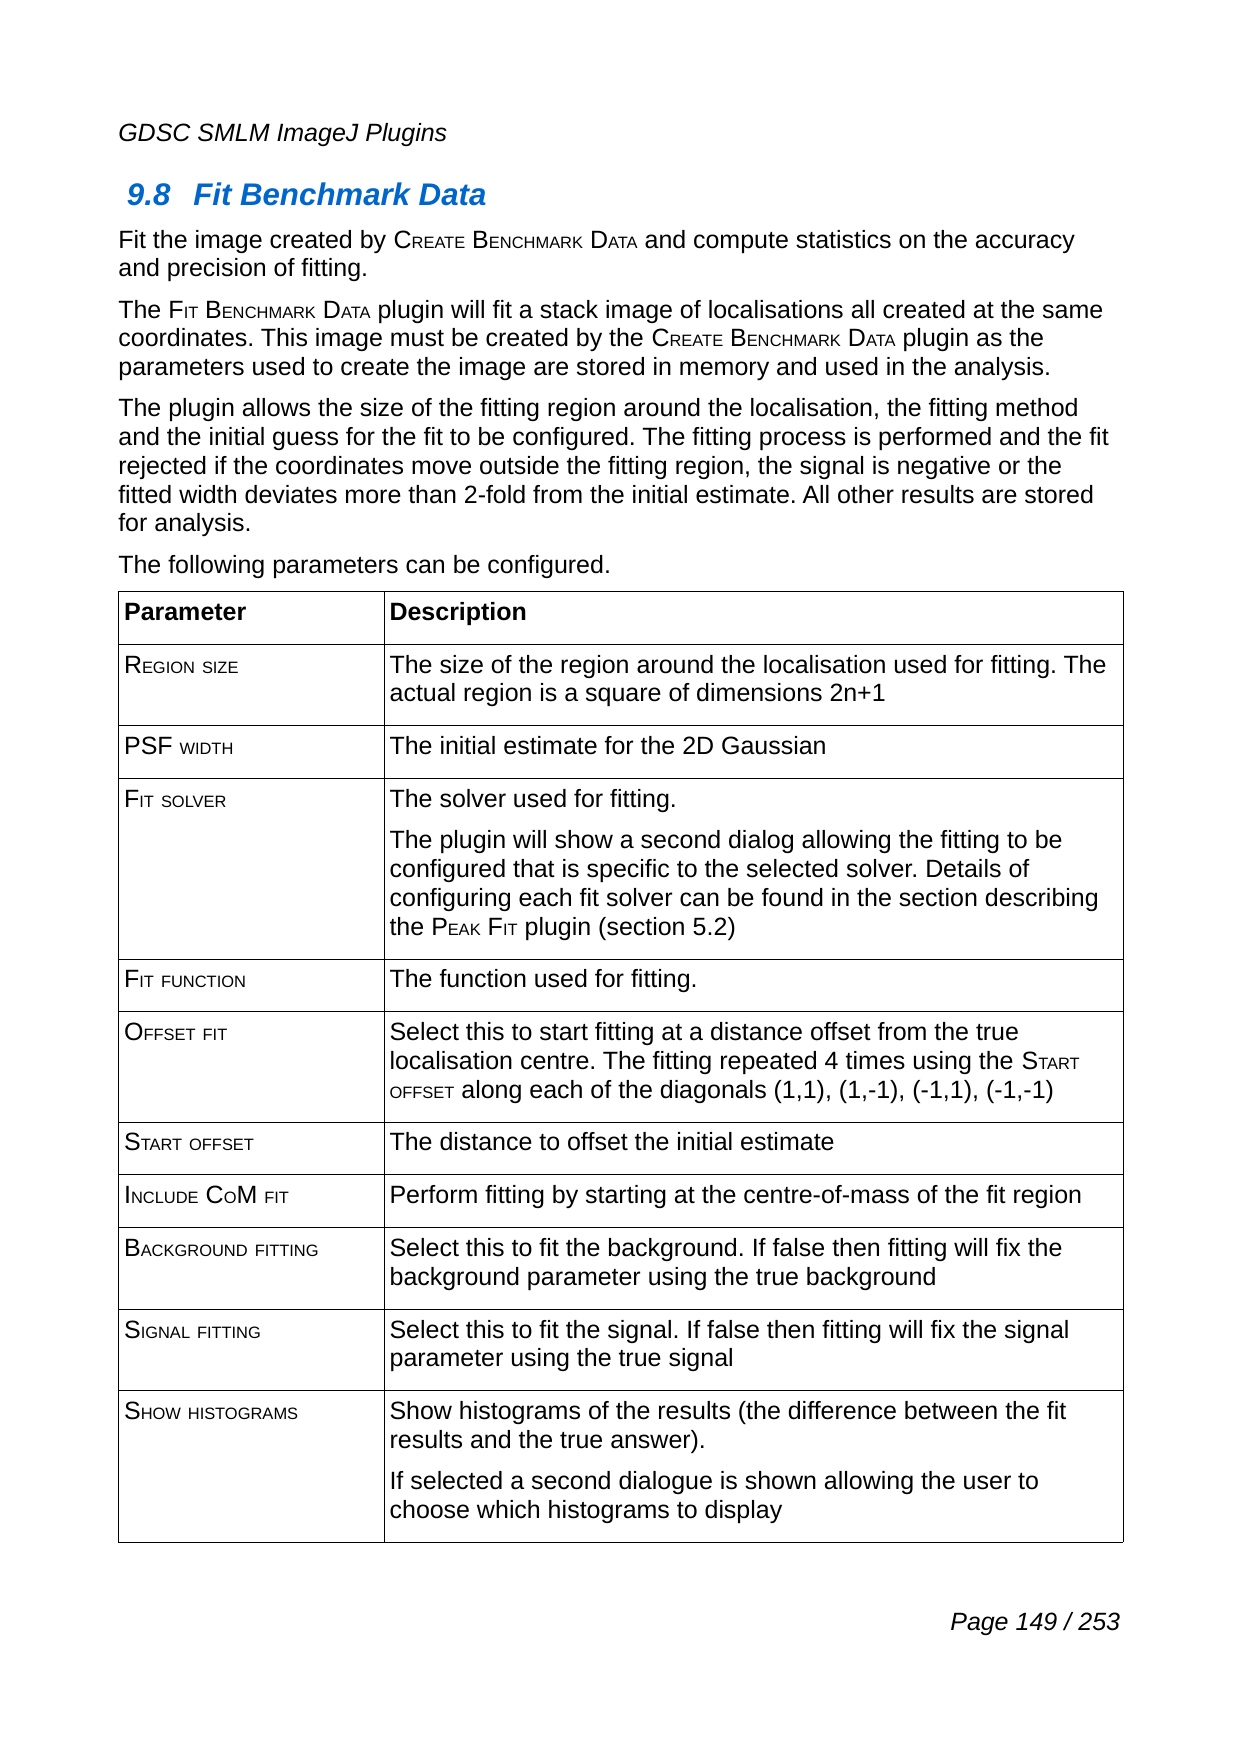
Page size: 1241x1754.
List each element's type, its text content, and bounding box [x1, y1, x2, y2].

text The Fit Benchmark Data plugin will fit a stack image of localisations all created at the same coordinates. This image must be created by the Create Benchmark Data plugin as the parameters used to create the image are stored in memory and used in the analysis. [118, 295, 1122, 381]
text The plugin allows the size of the fitting region around the localisation, the fitting method and the initial guess for the fit to be configured. The fitting process is performed and the fit rejected if the coordinates move outside the fitting region, the signal is negative or the fitted width deviates more than 2-fold from the initial estimate. All other results are stored for analysis. [118, 393, 1122, 537]
table_cell Offset fit [119, 1012, 384, 1122]
subtitle Fit Benchmark Data [118, 176, 1122, 212]
table_cell Start offset [119, 1123, 384, 1174]
table_cell The distance to offset the initial estimate [385, 1123, 1123, 1174]
table_header Parameter [119, 592, 384, 644]
table_cell The initial estimate for the 2D Gaussian [385, 726, 1123, 778]
table_cell Fit function [119, 960, 384, 1011]
table_cell Region size [119, 645, 384, 725]
table_cell PSF width [119, 726, 384, 778]
table_cell Show histograms [119, 1391, 384, 1542]
table_cell Select this to fit the signal. If false then fitting will fix the signal parameter using the true signal [385, 1310, 1123, 1390]
table_cell Show histograms of the results (the difference between the fit results and the true answer). If selected a second dialogue is shown allowing the user to choose which histograms to display [385, 1391, 1123, 1542]
table_cell Select this to fit the background. If false then fitting will fix the background parameter using the true background [385, 1228, 1123, 1309]
table_cell Include CoM fit [119, 1175, 384, 1227]
table_cell The function used for fitting. [385, 960, 1123, 1011]
table_cell The size of the region around the localisation used for fitting. The actual region is a square of dimensions 2n+1 [385, 645, 1123, 725]
table_cell Perform fitting by starting at the centre-of-mass of the fit region [385, 1175, 1123, 1227]
table_cell Select this to start fitting at a distance offset from the true localisation centre. The fitting repeated 4 times using the Start offset along each of the diagonals (1,1), (1,-1), (-1,1), (-1,-1) [385, 1012, 1123, 1122]
text Fit the image created by Create Benchmark Data and compute statistics on the accuracy and precision of fitting. [118, 225, 1122, 282]
table_cell Signal fitting [119, 1310, 384, 1390]
table_cell Background fitting [119, 1228, 384, 1309]
table_header Description [385, 592, 1123, 644]
table_cell The solver used for fitting. The plugin will show a second dialog allowing the fitting to be configured that is specific to the selected solver. Details of configuring each fit solver can be found in the section describing the Peak Fit plugin (section 5.2) [385, 779, 1123, 958]
table_cell Fit solver [119, 779, 384, 958]
text The following parameters can be configured. [118, 550, 1122, 578]
